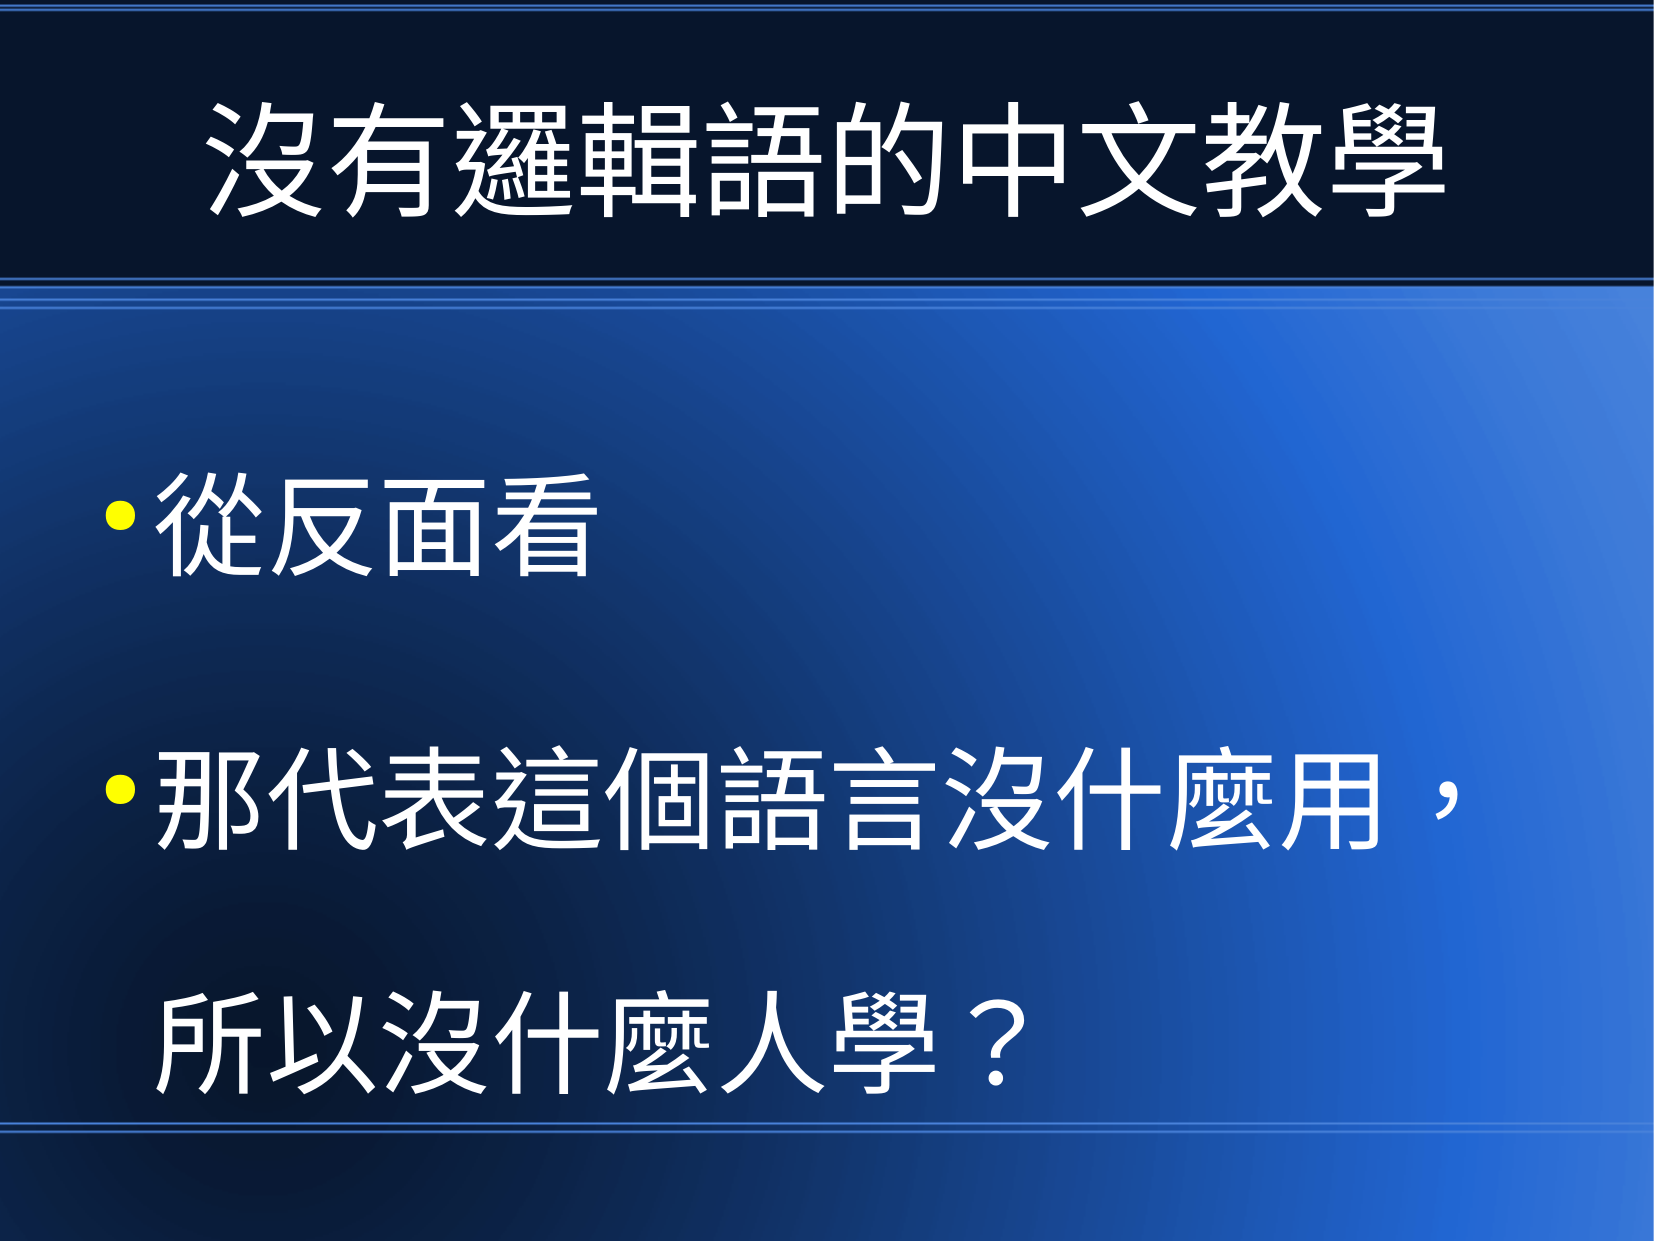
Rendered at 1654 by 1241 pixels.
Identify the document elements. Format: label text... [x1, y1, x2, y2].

title 沒有邏輯語的中文教學 [82, 49, 1571, 257]
list 從反面看 那代表這個語言沒什麼用，所以沒什麼人學？ [82, 355, 1571, 1241]
picture [0, 0, 1654, 1241]
